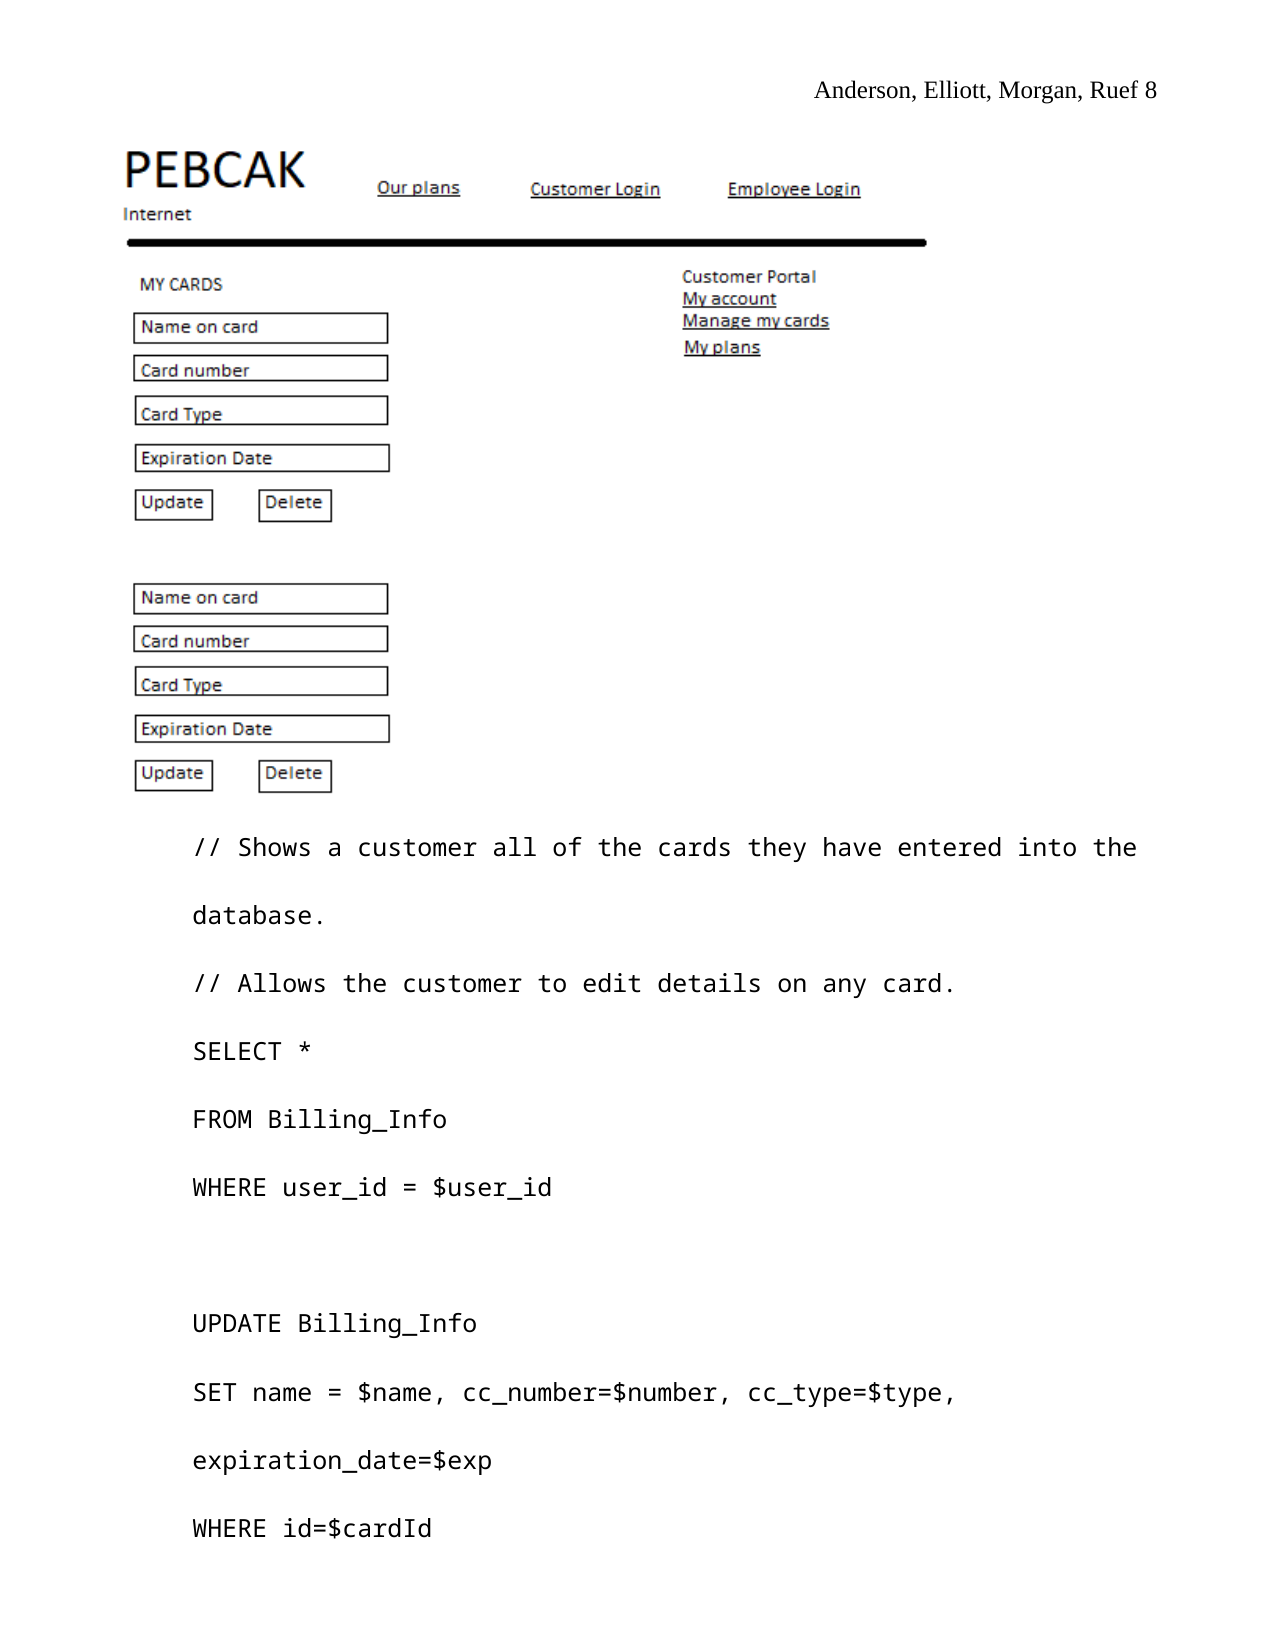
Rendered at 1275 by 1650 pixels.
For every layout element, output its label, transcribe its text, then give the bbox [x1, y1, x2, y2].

text UPDATE Billing_Info [192, 1306, 1157, 1340]
text SET name = $name, cc_number=$number, cc_type=$type, expiration_date=$exp [192, 1374, 1157, 1476]
text WHERE id=$cardId [192, 1510, 1157, 1544]
text WHERE user_id = $user_id [192, 1170, 1157, 1204]
text // Shows a customer all of the cards they have entered into the database. // Allows the customer to edit details on any card. SELECT * [192, 118, 1157, 1068]
text FROM Billing_Info [192, 1102, 1157, 1136]
picture [107, 126, 955, 796]
